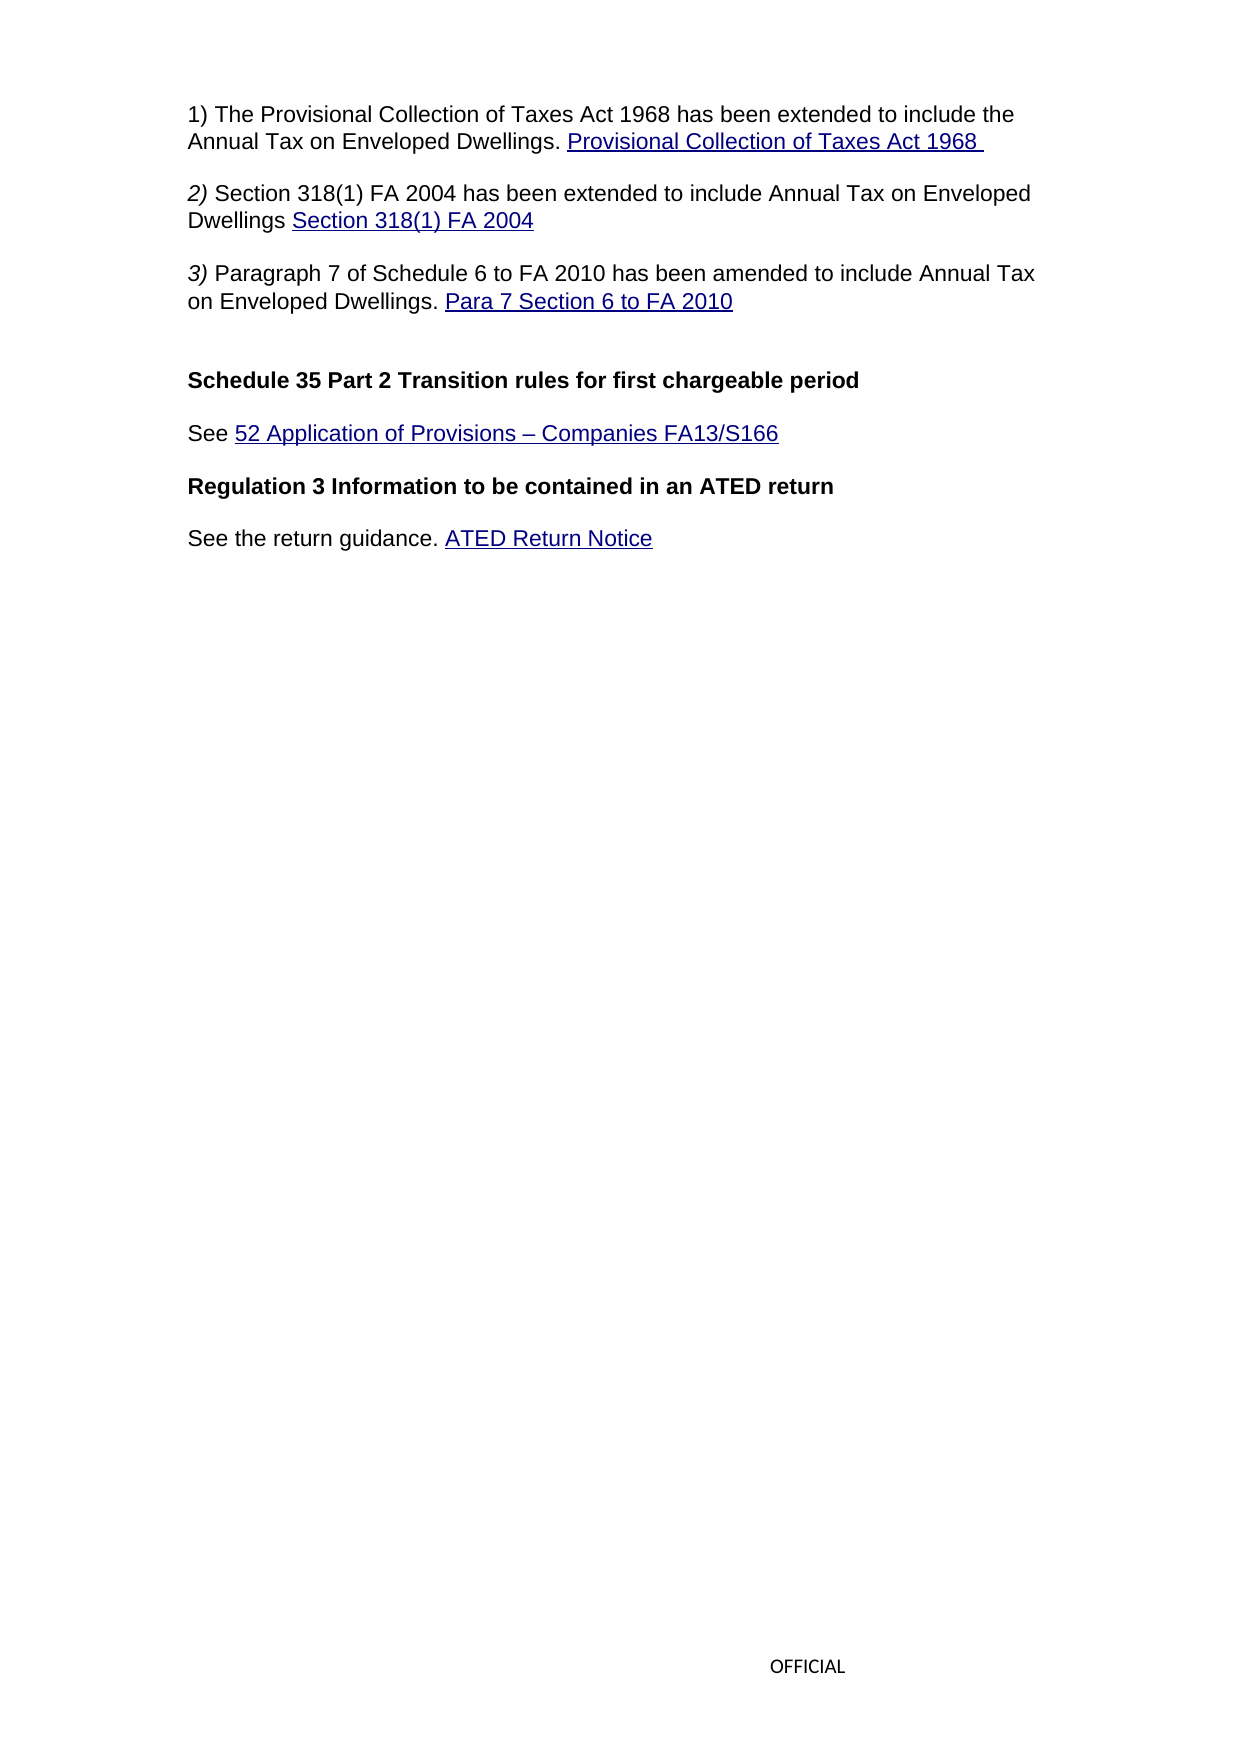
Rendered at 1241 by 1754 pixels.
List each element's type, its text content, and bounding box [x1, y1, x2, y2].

text 1) The Provisional Collection of Taxes Act 1968 has been extended to include the Annual Tax on Enveloped Dwellings. Provisional Collection of Taxes Act 1968 [187, 101, 1053, 154]
text See the return guidance. ATED Return Notice [187, 525, 1053, 552]
text 2) Section 318(1) FA 2004 has been extended to include Annual Tax on Enveloped Dwellings Section 318(1) FA 2004 [187, 180, 1053, 233]
text Regulation 3 Information to be contained in an ATED return [187, 473, 1053, 499]
text 3) Paragraph 7 of Schedule 6 to FA 2010 has been amended to include Annual Tax on Enveloped Dwellings. Para 7 Section 6 to FA 2010 [187, 259, 1053, 314]
text Schedule 35 Part 2 Transition rules for first chargeable period [187, 367, 1053, 394]
text See 52 Application of Provisions – Companies FA13/S166 [187, 420, 1053, 446]
